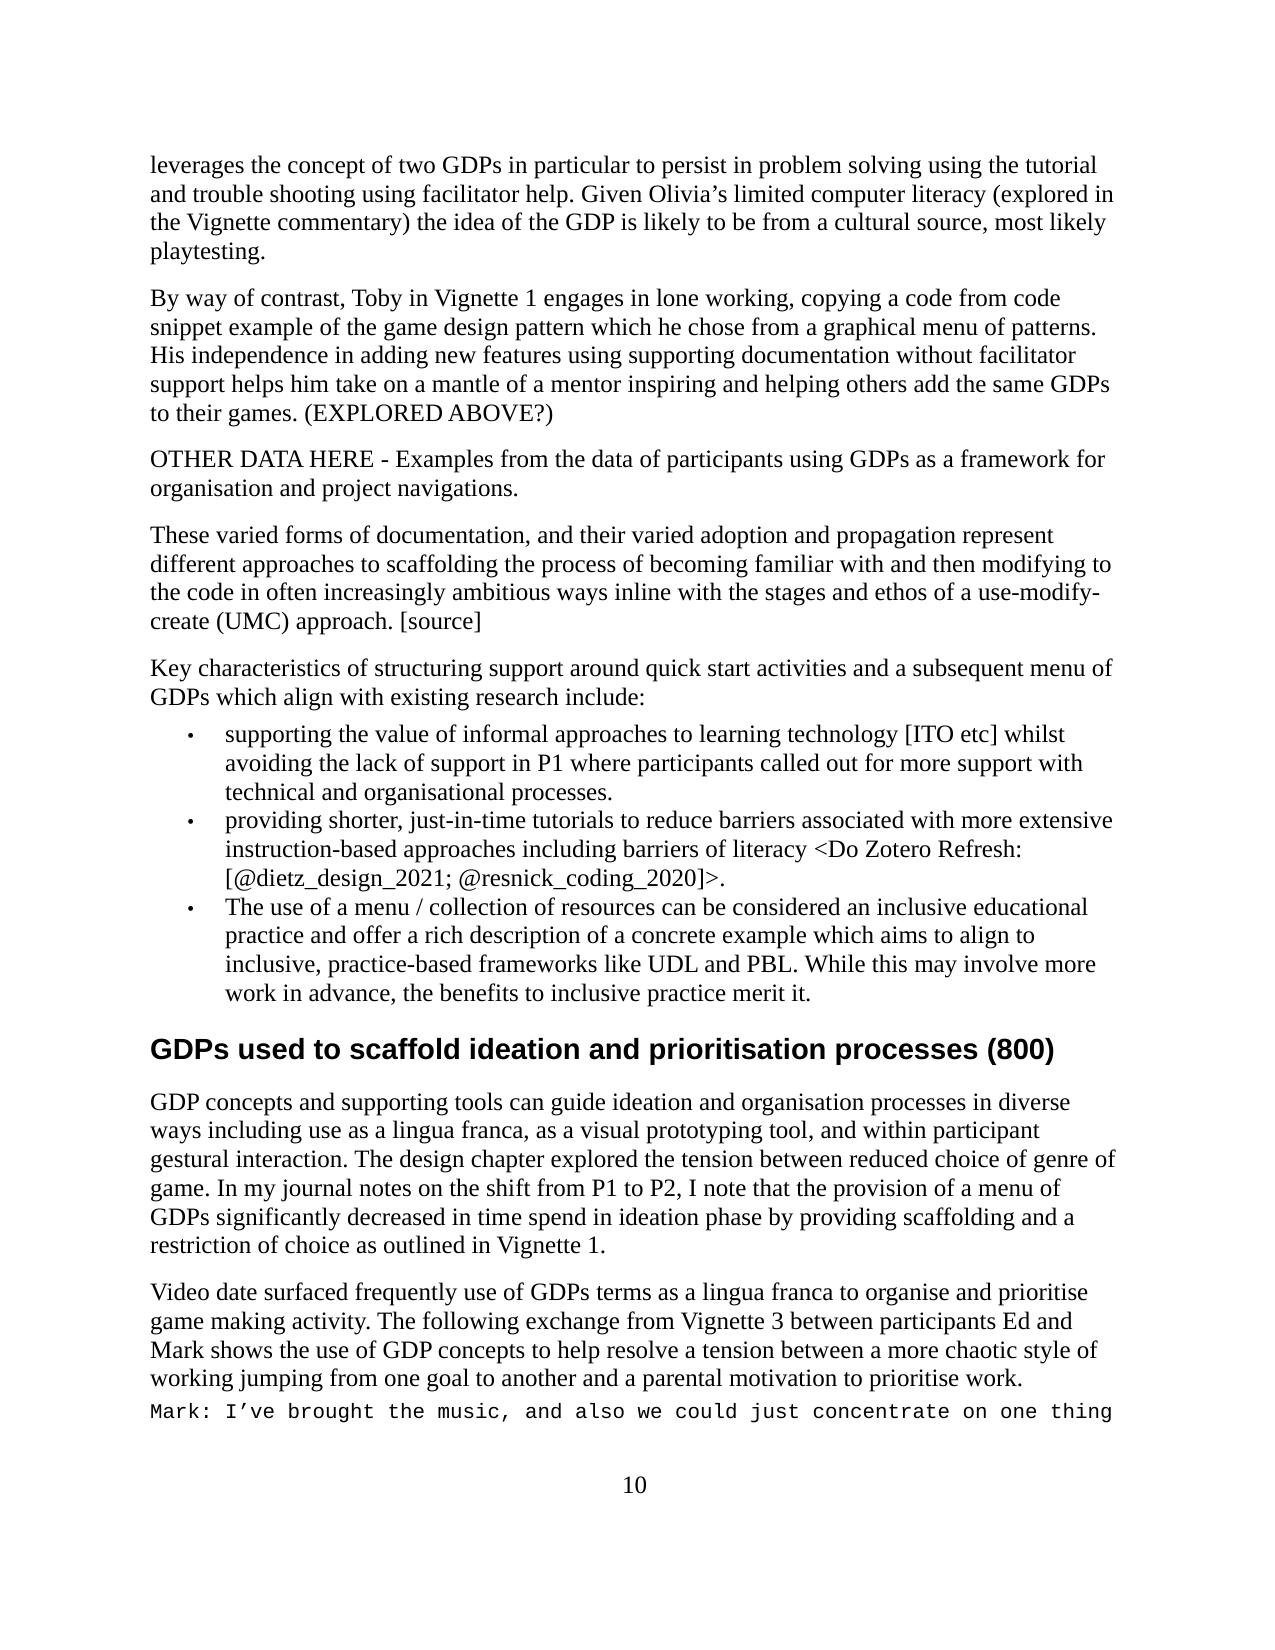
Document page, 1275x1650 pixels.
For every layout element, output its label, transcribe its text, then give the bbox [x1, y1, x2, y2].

text Key characteristics of structuring support around quick start activities and a subsequent menu of GDPs which align with existing research include: [150, 653, 1125, 710]
text These varied forms of documentation, and their varied adoption and propagation represent different approaches to scaffolding the process of becoming familiar with and then modifying to the code in often increasingly ambitious ways inline with the stages and ethos of a use-modify-create (UMC) approach. [source] [150, 520, 1125, 635]
text GDP concepts and supporting tools can guide ideation and organisation processes in diverse ways including use as a lingua franca, as a visual prototyping tool, and within participant gestural interaction. The design chapter explored the tension between reduced choice of genre of game. In my journal notes on the shift from P1 to P2, I note that the provision of a menu of GDPs significantly decreased in time spend in ideation phase by providing scaffolding and a restriction of choice as outlined in Vignette 1. [150, 1087, 1125, 1259]
text Video date surfaced frequently use of GDPs terms as a lingua franca to organise and prioritise game making activity. The following exchange from Vignette 3 between participants Ed and Mark shows the use of GDP concepts to help resolve a tension between a more chaotic style of working jumping from one goal to another and a parental motivation to prioritise work. [150, 1277, 1125, 1392]
text OTHER DATA HERE - Examples from the data of participants using GDPs as a framework for organisation and project navigations. [150, 444, 1125, 502]
text By way of contrast, Toby in Vignette 1 engages in lone working, copying a code from code snippet example of the game design pattern which he chose from a graphical menu of patterns. His independence in adding new features using supporting documentation without facilitator support helps him take on a mantle of a mentor inspiring and helping others add the same GDPs to their games. (EXPLORED ABOVE?) [150, 283, 1125, 427]
list supporting the value of informal approaches to learning technology [ITO etc] whilst avoiding the lack of support in P1 where participants called out for more support with technical and organisational processes. [187, 719, 1125, 806]
list The use of a menu / collection of resources can be considered an inclusive educational practice and offer a rich description of a concrete example which aims to align to inclusive, practice-based frameworks like UDL and PBL. While this may involve more work in advance, the benefits to inclusive practice merit it. [187, 892, 1125, 1007]
text Mark: I’ve brought the music, and also we could just concentrate on one thing [150, 1401, 1125, 1425]
subtitle GDPs used to scaffold ideation and prioritisation processes (800) [150, 1032, 1125, 1065]
text leverages the concept of two GDPs in particular to persist in problem solving using the tutorial and trouble shooting using facilitator help. Given Olivia’s limited computer literacy (explored in the Vignette commentary) the idea of the GDP is likely to be from a cultural source, most likely playtesting. [150, 150, 1125, 265]
list providing shorter, just-in-time tutorials to reduce barriers associated with more extensive instruction-based approaches including barriers of literacy <Do Zotero Refresh: [@dietz_design_2021; @resnick_coding_2020]>. [187, 806, 1125, 892]
